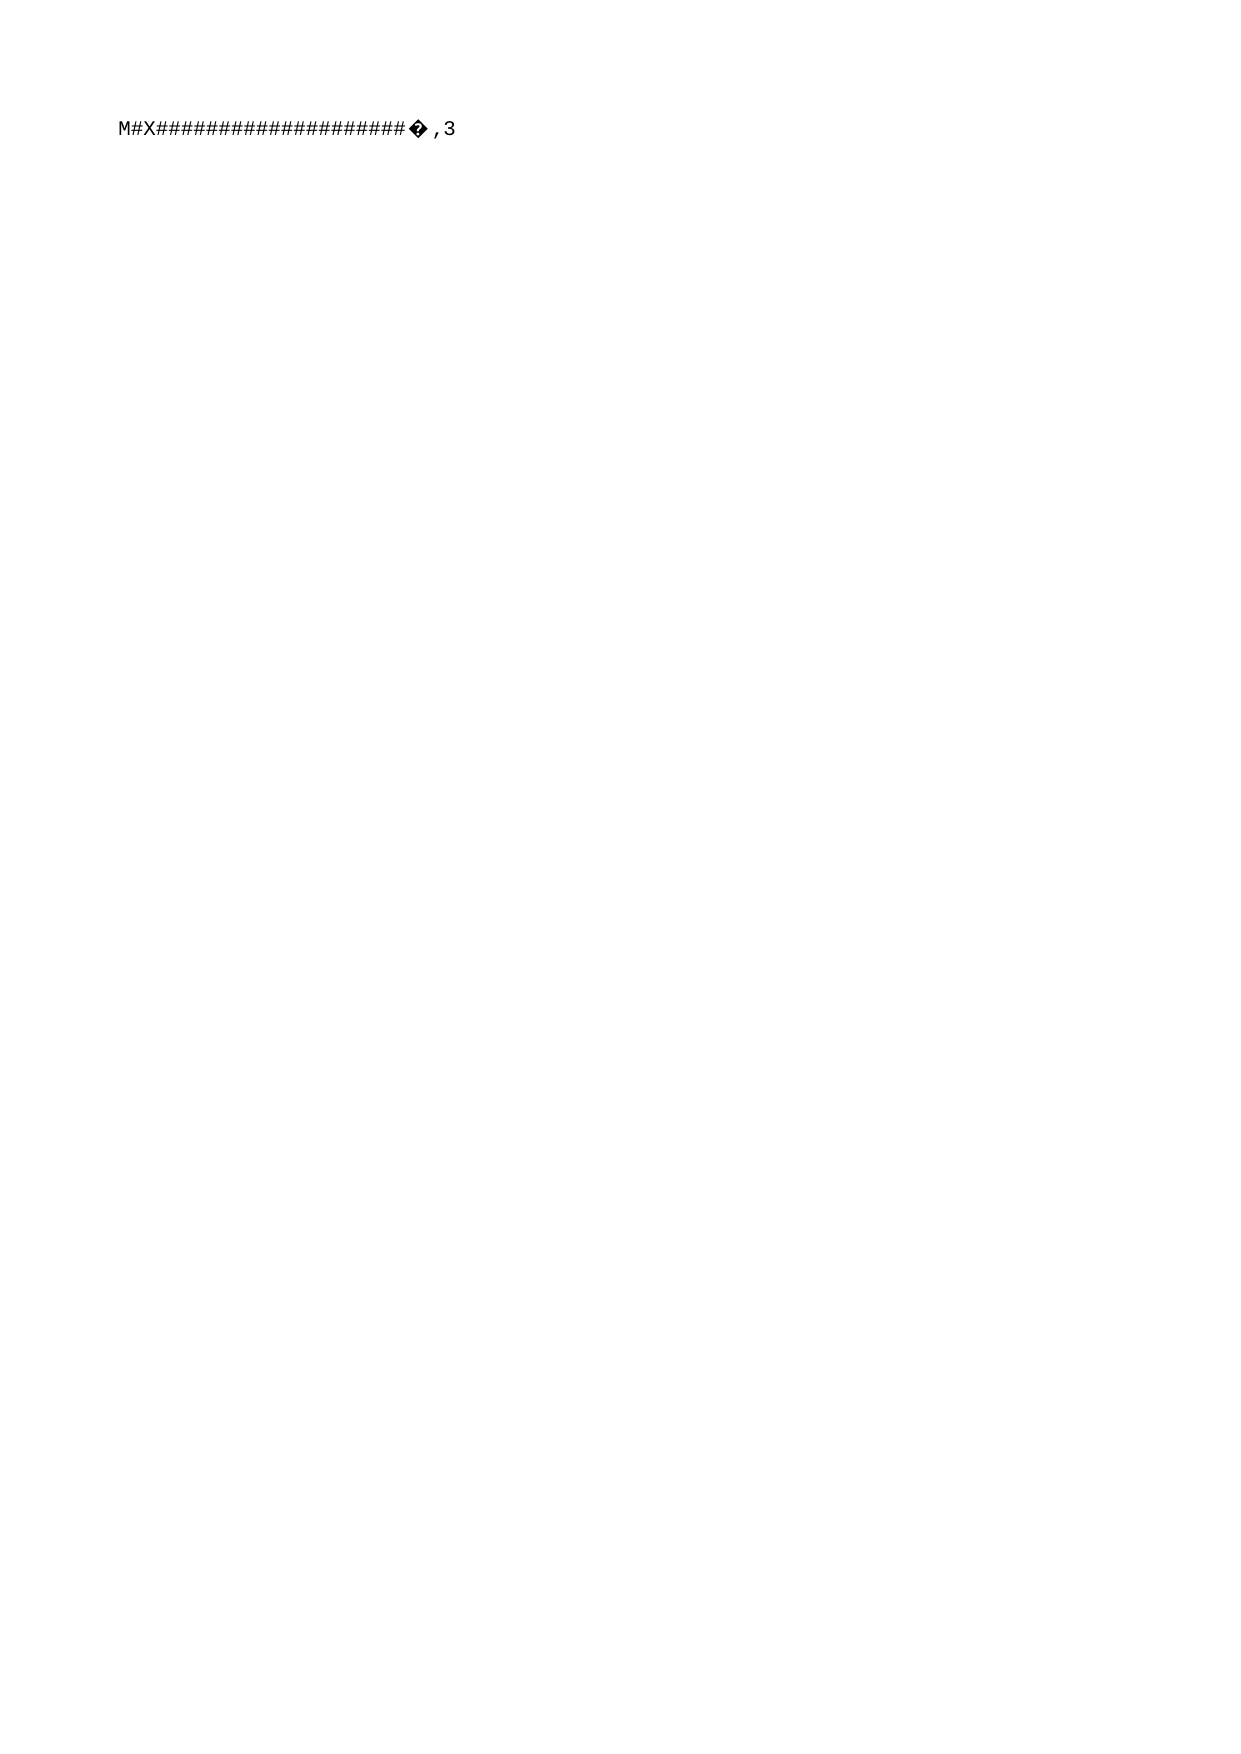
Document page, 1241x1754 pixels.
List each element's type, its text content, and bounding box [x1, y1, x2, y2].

text M#X####################�‚3 [118, 118, 1122, 142]
